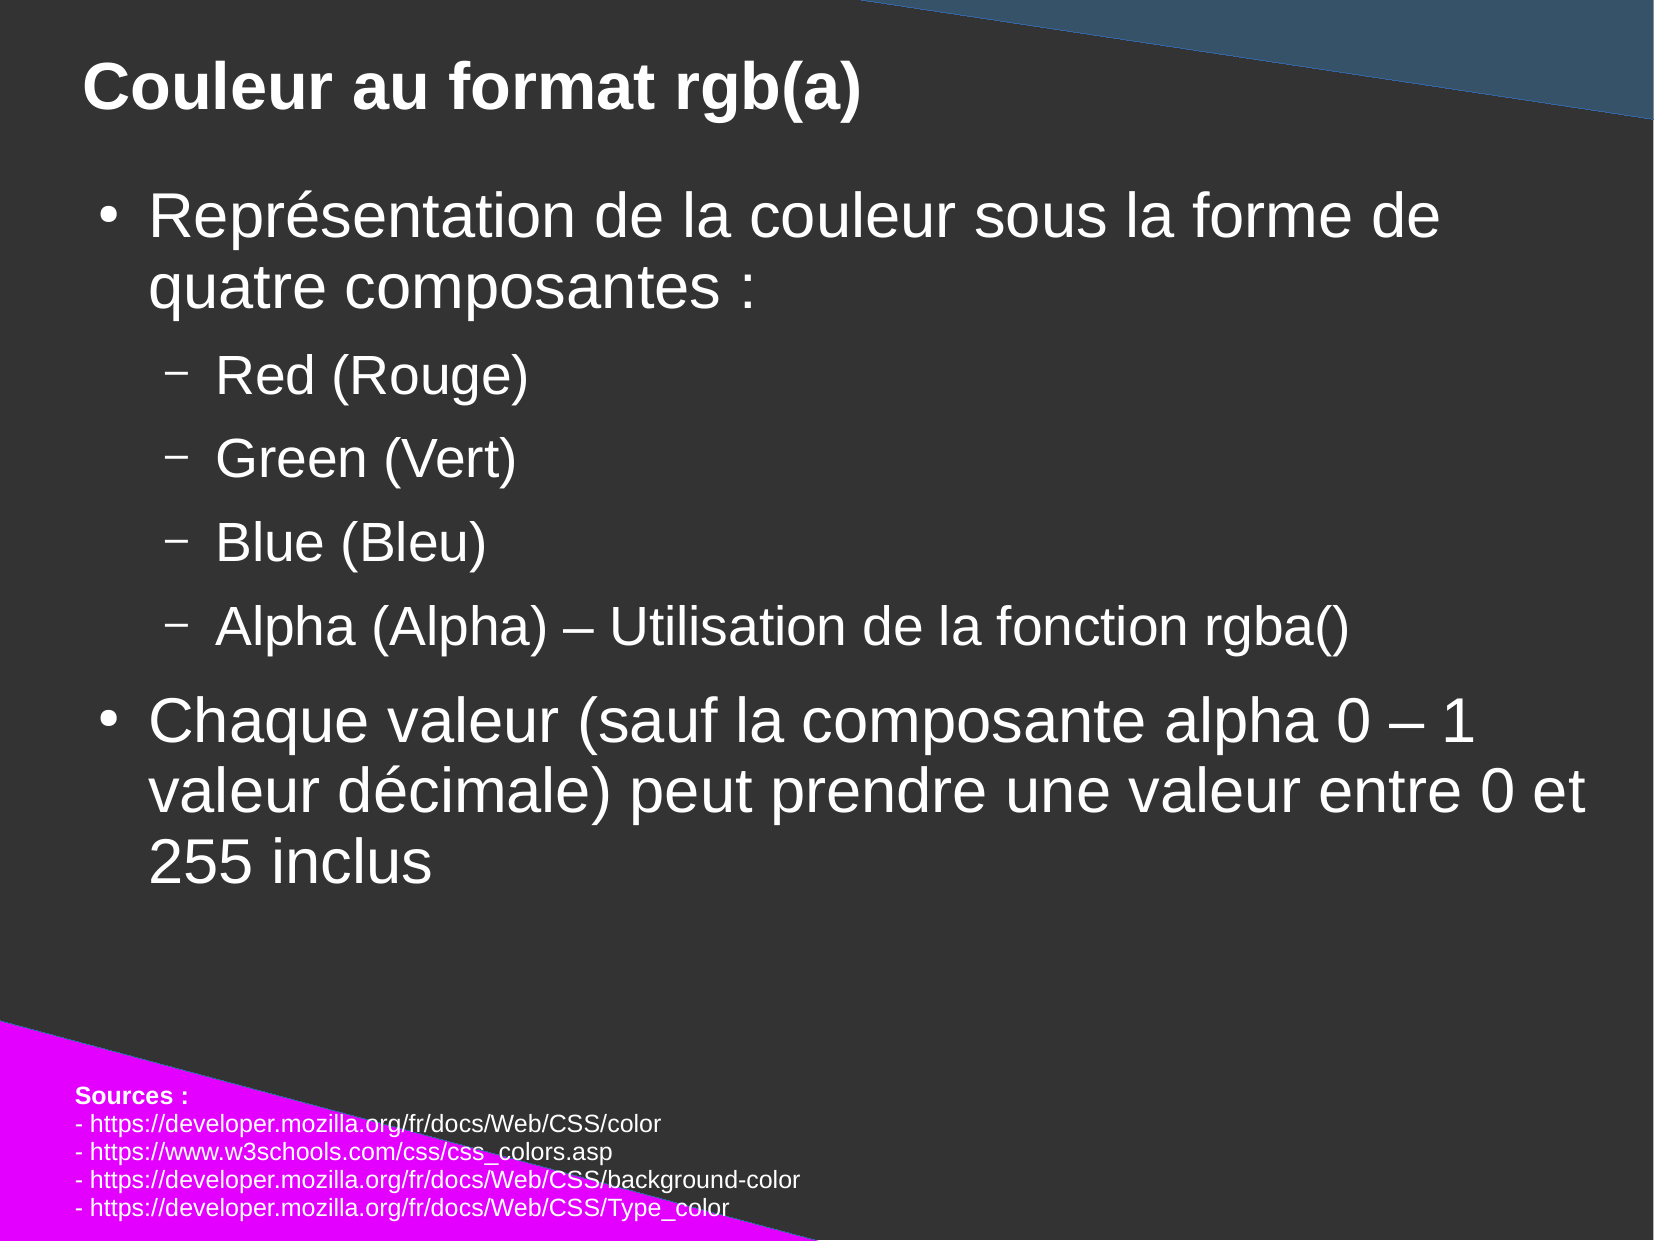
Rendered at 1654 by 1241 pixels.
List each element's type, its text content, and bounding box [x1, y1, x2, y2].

list Représentation de la couleur sous la forme de quatre composantes : Red (Rouge) Green (Vert) Blue (Bleu) Alpha (Alpha) – Utilisation de la fonction rgba() Chaque valeur (sauf la composante alpha 0 – 1 valeur décimale) peut prendre une valeur entre 0 et 255 inclus [80, 180, 1605, 898]
title Couleur au format rgb(a) [82, 49, 1571, 162]
text_box Sources : - https://developer.mozilla.org/fr/docs/Web/CSS/color - https://www.w3schools.com/css/css_colors.asp - https://developer.mozilla.org/fr/docs/Web/CSS/background-color - https://developer.mozilla.org/fr/docs/Web/CSS/Type_color [60, 1074, 1546, 1241]
text_box [0, 1020, 199, 1241]
text_box [861, 0, 1654, 120]
